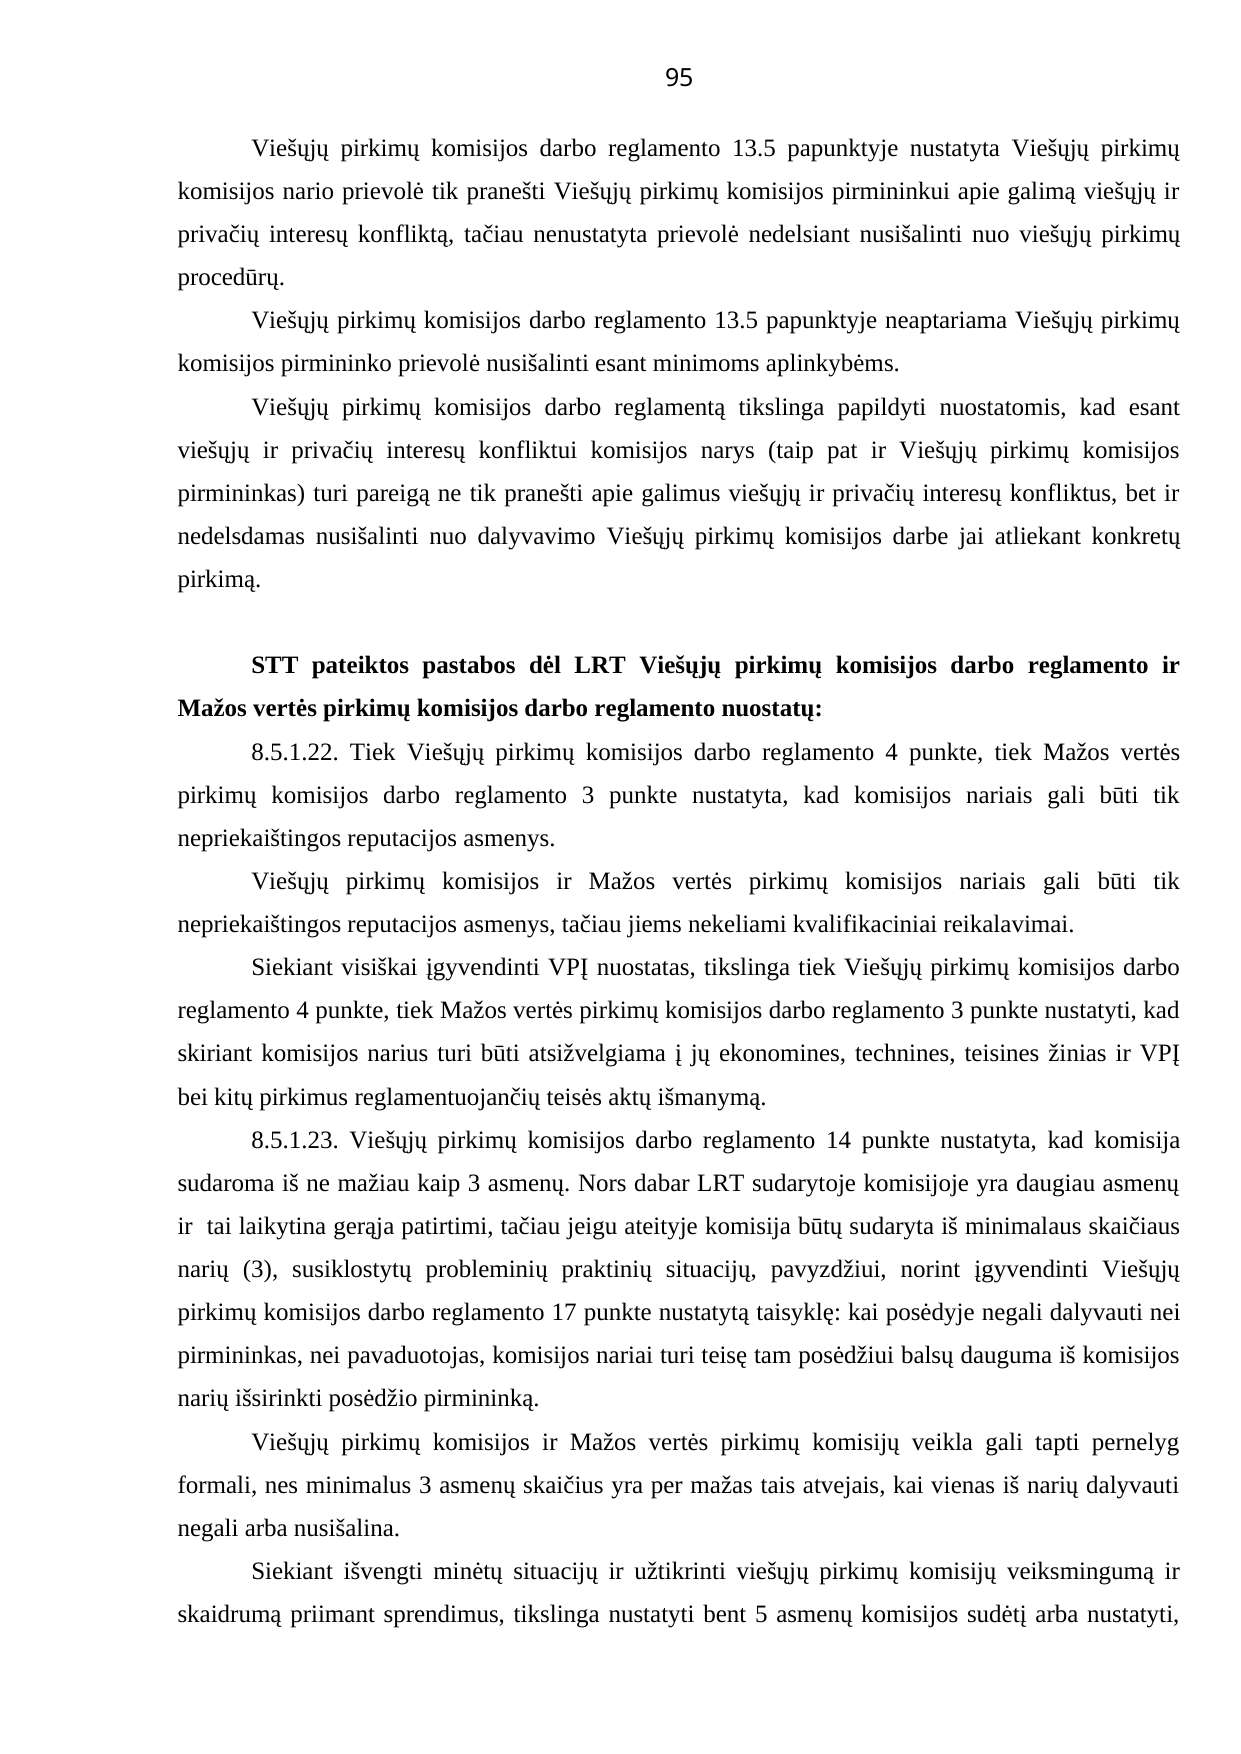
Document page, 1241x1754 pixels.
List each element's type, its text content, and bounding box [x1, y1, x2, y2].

text 8.5.1.23. Viešųjų pirkimų komisijos darbo reglamento 14 punkte nustatyta, kad komisija sudaroma iš ne mažiau kaip 3 asmenų. Nors dabar LRT sudarytoje komisijoje yra daugiau asmenų ir tai laikytina gerąja patirtimi, tačiau jeigu ateityje komisija būtų sudaryta iš minimalaus skaičiaus narių (3), susiklostytų probleminių praktinių situacijų, pavyzdžiui, norint įgyvendinti Viešųjų pirkimų komisijos darbo reglamento 17 punkte nustatytą taisyklę: kai posėdyje negali dalyvauti nei pirmininkas, nei pavaduotojas, komisijos nariai turi teisę tam posėdžiui balsų dauguma iš komisijos narių išsirinkti posėdžio pirmininką. [177, 1125, 1181, 1412]
text Viešųjų pirkimų komisijos ir Mažos vertės pirkimų komisijų veikla gali tapti pernelyg formali, nes minimalus 3 asmenų skaičius yra per mažas tais atvejais, kai vienas iš narių dalyvauti negali arba nusišalina. [177, 1427, 1181, 1542]
text Siekiant visiškai įgyvendinti VPĮ nuostatas, tikslinga tiek Viešųjų pirkimų komisijos darbo reglamento 4 punkte, tiek Mažos vertės pirkimų komisijos darbo reglamento 3 punkte nustatyti, kad skiriant komisijos narius turi būti atsižvelgiama į jų ekonomines, technines, teisines žinias ir VPĮ bei kitų pirkimus reglamentuojančių teisės aktų išmanymą. [177, 952, 1181, 1110]
text 8.5.1.22. Tiek Viešųjų pirkimų komisijos darbo reglamento 4 punkte, tiek Mažos vertės pirkimų komisijos darbo reglamento 3 punkte nustatyta, kad komisijos nariais gali būti tik nepriekaištingos reputacijos asmenys. [177, 737, 1181, 852]
text Viešųjų pirkimų komisijos darbo reglamento 13.5 papunktyje nustatyta Viešųjų pirkimų komisijos nario prievolė tik pranešti Viešųjų pirkimų komisijos pirmininkui apie galimą viešųjų ir privačių interesų konfliktą, tačiau nenustatyta prievolė nedelsiant nusišalinti nuo viešųjų pirkimų procedūrų. [177, 133, 1181, 291]
text Siekiant išvengti minėtų situacijų ir užtikrinti viešųjų pirkimų komisijų veiksmingumą ir skaidrumą priimant sprendimus, tikslinga nustatyti bent 5 asmenų komisijos sudėtį arba nustatyti, [177, 1556, 1181, 1628]
text STT pateiktos pastabos dėl LRT Viešųjų pirkimų komisijos darbo reglamento ir Mažos vertės pirkimų komisijos darbo reglamento nuostatų: [177, 650, 1181, 722]
text Viešųjų pirkimų komisijos darbo reglamento 13.5 papunktyje neaptariama Viešųjų pirkimų komisijos pirmininko prievolė nusišalinti esant minimoms aplinkybėms. [177, 305, 1181, 377]
text Viešųjų pirkimų komisijos darbo reglamentą tikslinga papildyti nuostatomis, kad esant viešųjų ir privačių interesų konfliktui komisijos narys (taip pat ir Viešųjų pirkimų komisijos pirmininkas) turi pareigą ne tik pranešti apie galimus viešųjų ir privačių interesų konfliktus, bet ir nedelsdamas nusišalinti nuo dalyvavimo Viešųjų pirkimų komisijos darbe jai atliekant konkretų pirkimą. [177, 392, 1181, 593]
text Viešųjų pirkimų komisijos ir Mažos vertės pirkimų komisijos nariais gali būti tik nepriekaištingos reputacijos asmenys, tačiau jiems nekeliami kvalifikaciniai reikalavimai. [177, 866, 1181, 938]
